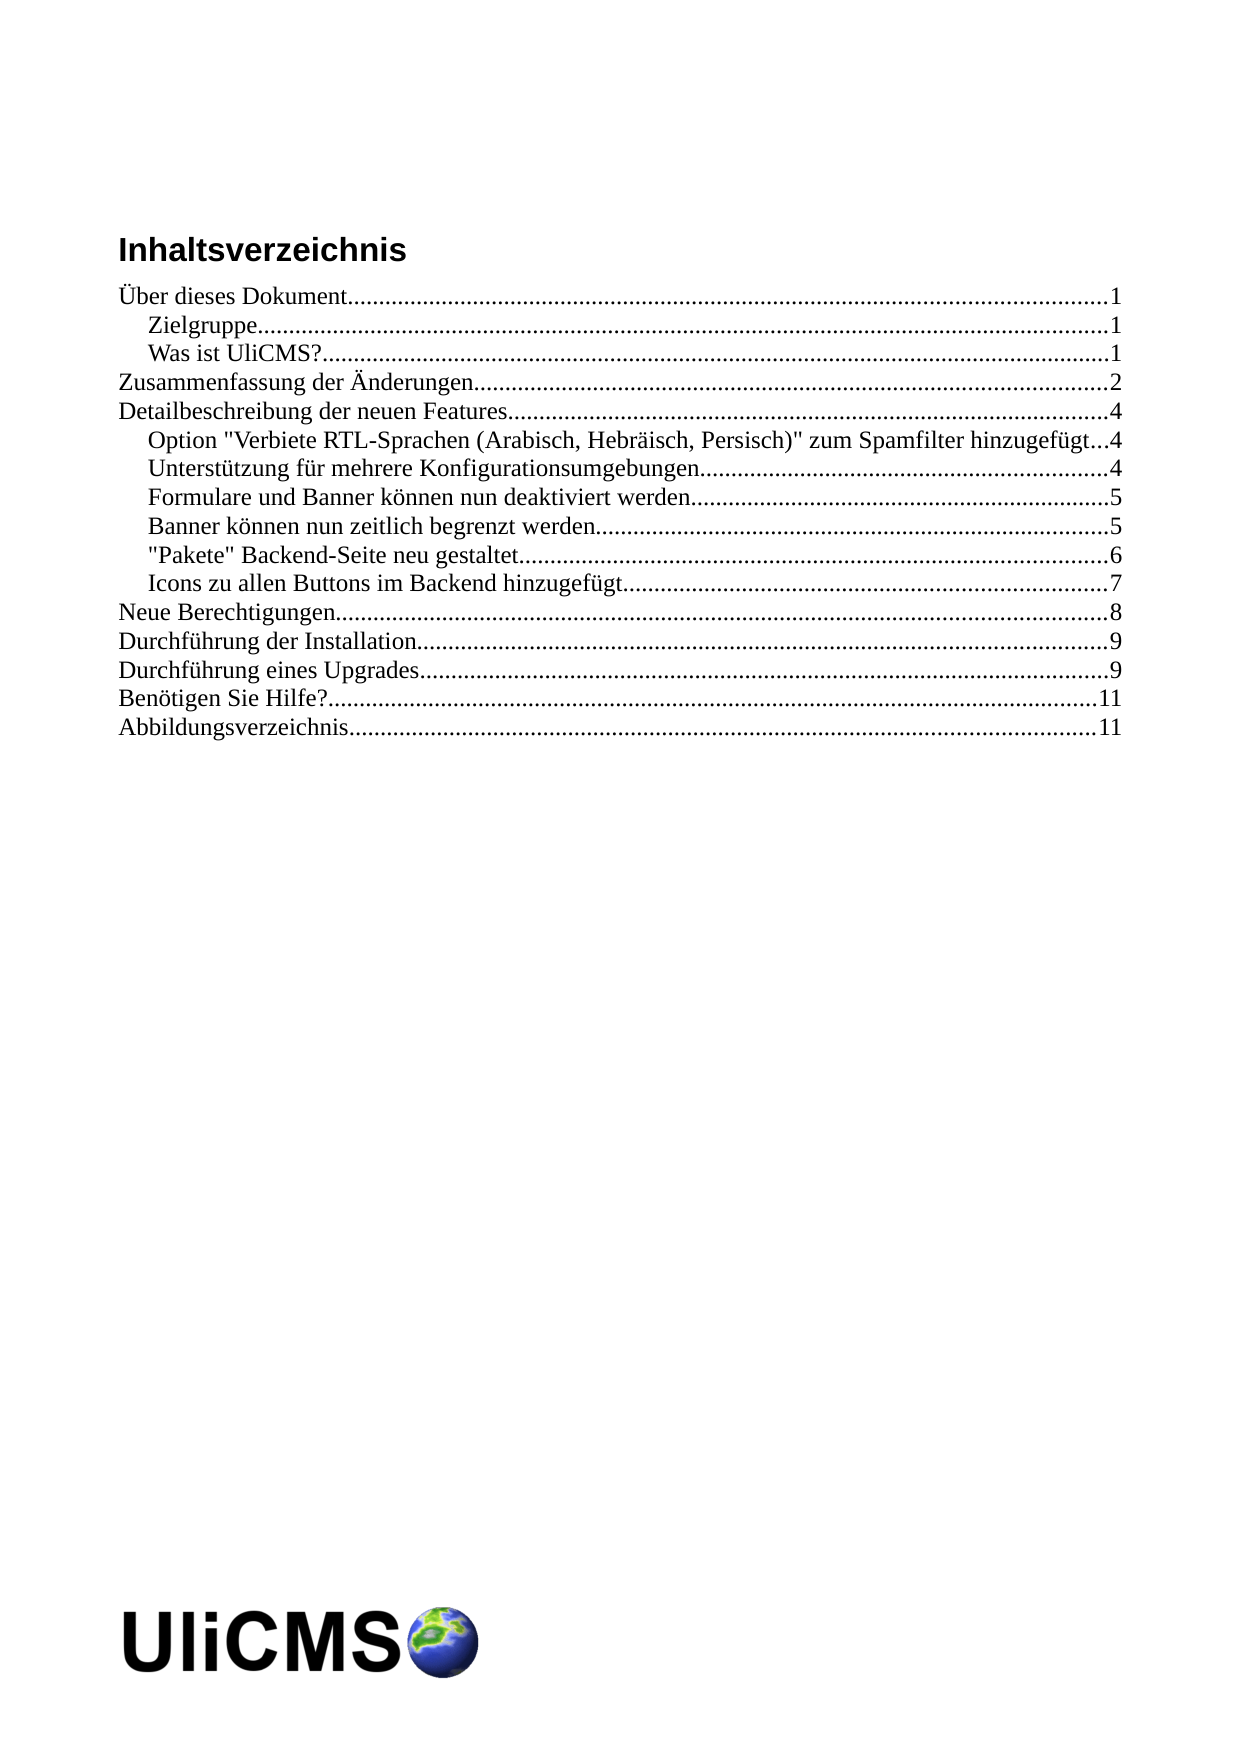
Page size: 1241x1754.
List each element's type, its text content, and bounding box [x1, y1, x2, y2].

text Unterstützung für mehrere Konfigurationsumgebungen 4 [148, 453, 1122, 482]
text Formulare und Banner können nun deaktiviert werden 5 [148, 482, 1122, 511]
text Was ist UliCMS? 1 [148, 338, 1122, 367]
text Option "Verbiete RTL-Sprachen (Arabisch, Hebräisch, Persisch)" zum Spamfilter hinzugefügt 4 [148, 425, 1122, 453]
text Icons zu allen Buttons im Backend hinzugefügt 7 [148, 568, 1122, 597]
text Über dieses Dokument 1 [118, 281, 1122, 310]
text Banner können nun zeitlich begrenzt werden 5 [148, 511, 1122, 540]
text Zielgruppe 1 [148, 310, 1122, 338]
text Benötigen Sie Hilfe? 11 [118, 683, 1122, 712]
picture [118, 1607, 479, 1681]
text Abbildungsverzeichnis 11 [118, 712, 1122, 741]
text Detailbeschreibung der neuen Features 4 [118, 396, 1122, 425]
text "Pakete" Backend-Seite neu gestaltet 6 [148, 540, 1122, 568]
subtitle Inhaltsverzeichnis [118, 230, 1122, 268]
text Durchführung der Installation 9 [118, 626, 1122, 655]
text Durchführung eines Upgrades 9 [118, 655, 1122, 683]
text Neue Berechtigungen 8 [118, 597, 1122, 626]
text Zusammenfassung der Änderungen 2 [118, 367, 1122, 396]
